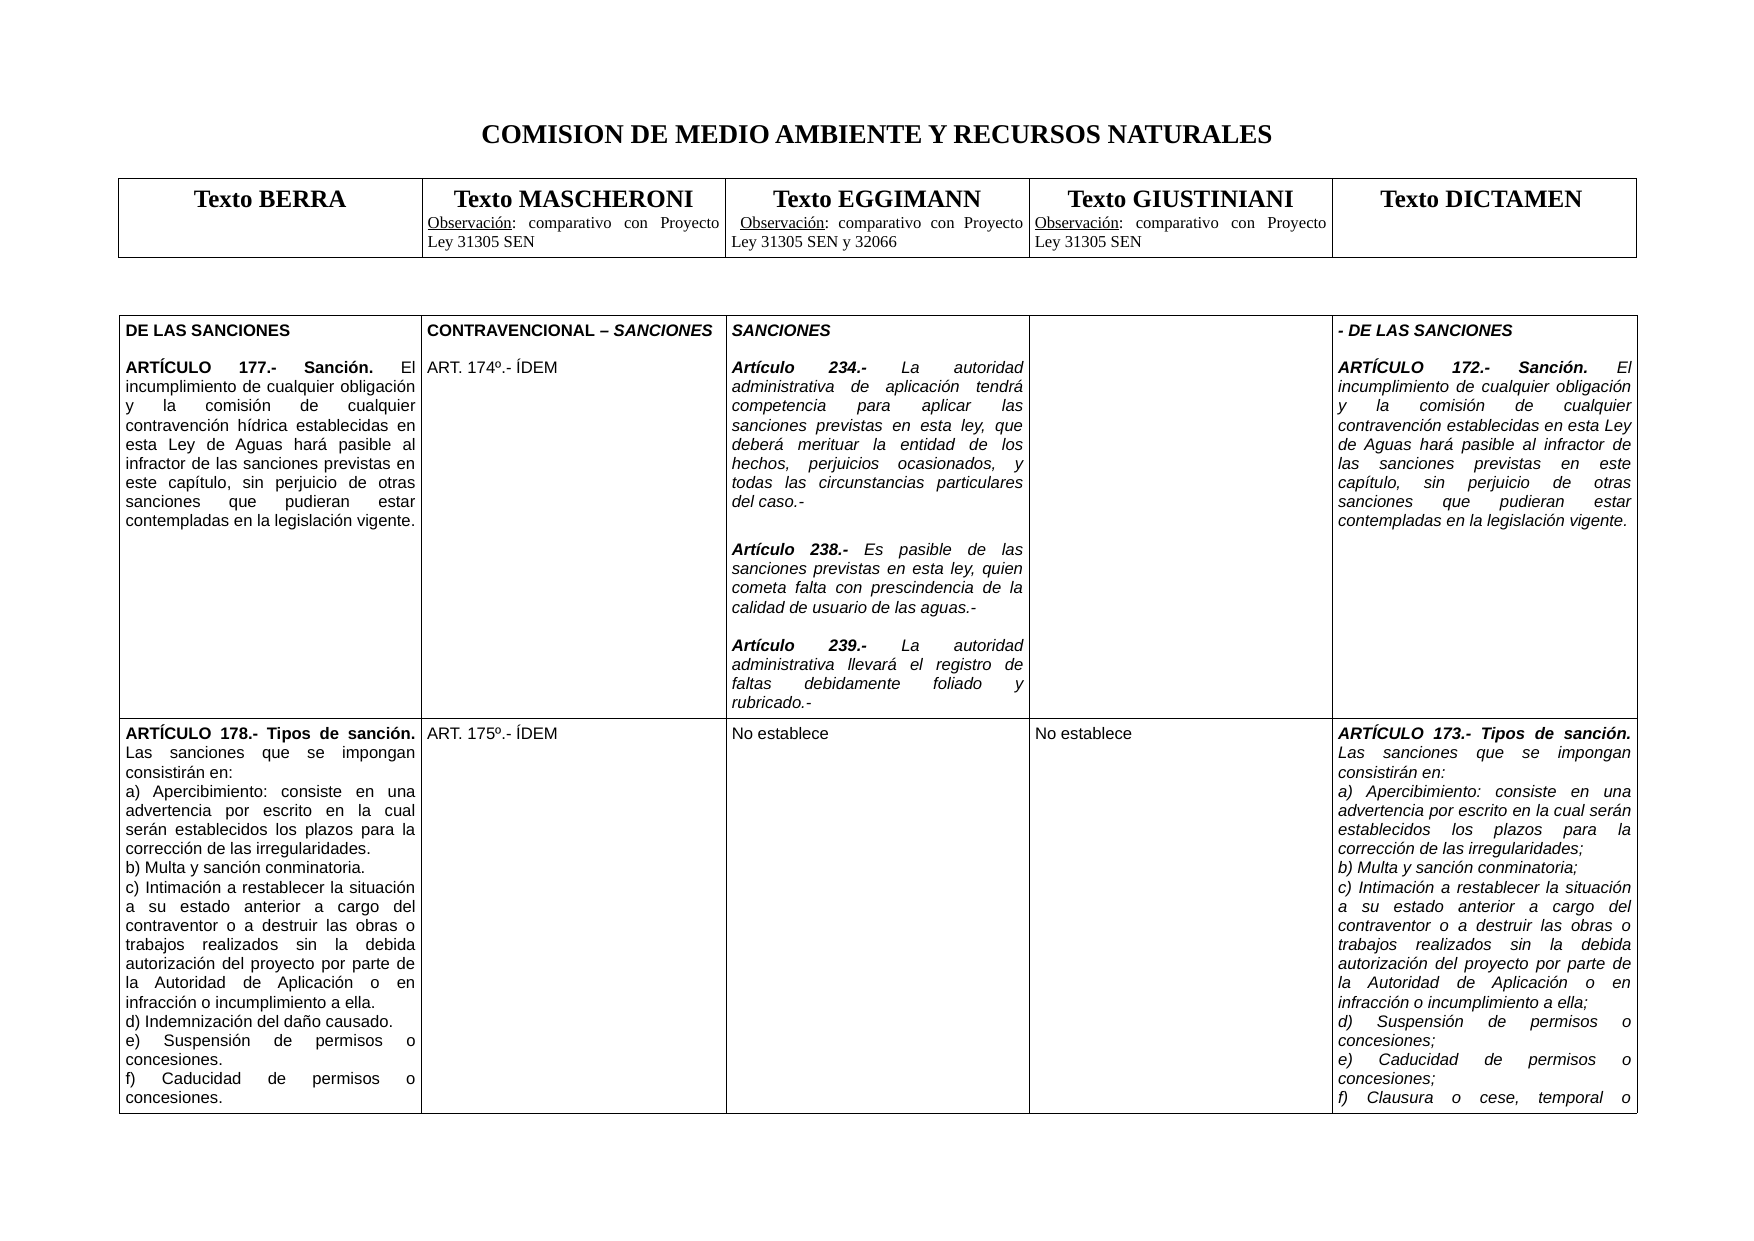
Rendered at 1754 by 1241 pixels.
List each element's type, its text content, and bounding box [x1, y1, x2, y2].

table_cell ARTÍCULO 178.- Tipos de sanción. Las sanciones que se impongan consistirán en: a) Apercibimiento: consiste en una advertencia por escrito en la cual serán establecidos los plazos para la corrección de las irregularidades. b) Multa y sanción conminatoria. c) Intimación a restablecer la situación a su estado anterior a cargo del contraventor o a destruir las obras o trabajos realizados sin la debida autorización del proyecto por parte de la Autoridad de Aplicación o en infracción o incumplimiento a ella. d) Indemnización del daño causado. e) Suspensión de permisos o concesiones. f) Caducidad de permisos o concesiones. [120, 719, 421, 1113]
table_cell No establece [727, 719, 1029, 1113]
table_cell No establece [1030, 719, 1332, 1113]
table_cell - DE LAS SANCIONES ARTÍCULO 172.- Sanción. El incumplimiento de cualquier obligación y la comisión de cualquier contravención establecidas en esta Ley de Aguas hará pasible al infractor de las sanciones previstas en este capítulo, sin perjuicio de otras sanciones que pudieran estar contempladas en la legislación vigente. [1333, 316, 1637, 718]
table_cell CONTRAVENCIONAL – SANCIONES ART. 174º.- ídem [422, 316, 726, 718]
table_cell ART. 175º.- ÍDEM [422, 719, 726, 1113]
table_cell [1030, 316, 1332, 718]
table_cell - DE LAS SANCIONES ARTÍCULO 177.- Sanción. El incumplimiento de cualquier obligación y la comisión de cualquier contravención hídrica establecidas en esta Ley de Aguas hará pasible al infractor de las sanciones previstas en este capítulo, sin perjuicio de otras sanciones que pudieran estar contempladas en la legislación vigente. [120, 316, 421, 718]
table_cell ARTÍCULO 173.- Tipos de sanción. Las sanciones que se impongan consistirán en: a) Apercibimiento: consiste en una advertencia por escrito en la cual serán establecidos los plazos para la corrección de las irregularidades; b) Multa y sanción conminatoria; c) Intimación a restablecer la situación a su estado anterior a cargo del contraventor o a destruir las obras o trabajos realizados sin la debida autorización del proyecto por parte de la Autoridad de Aplicación o en infracción o incumplimiento a ella; d) Suspensión de permisos o concesiones; e) Caducidad de permisos o concesiones; f) Clausura o cese, temporal o [1333, 719, 1637, 1113]
table_cell sanciones Artículo 234.- La autoridad administrativa de aplicación tendrá competencia para aplicar las sanciones previstas en esta ley, que deberá merituar la entidad de los hechos, perjuicios ocasionados, y todas las circunstancias particulares del caso.- Artículo 238.- Es pasible de las sanciones previstas en esta ley, quien cometa falta con prescindencia de la calidad de usuario de las aguas.- Artículo 239.- La autoridad administrativa llevará el registro de faltas debidamente foliado y rubricado.- [727, 316, 1029, 718]
